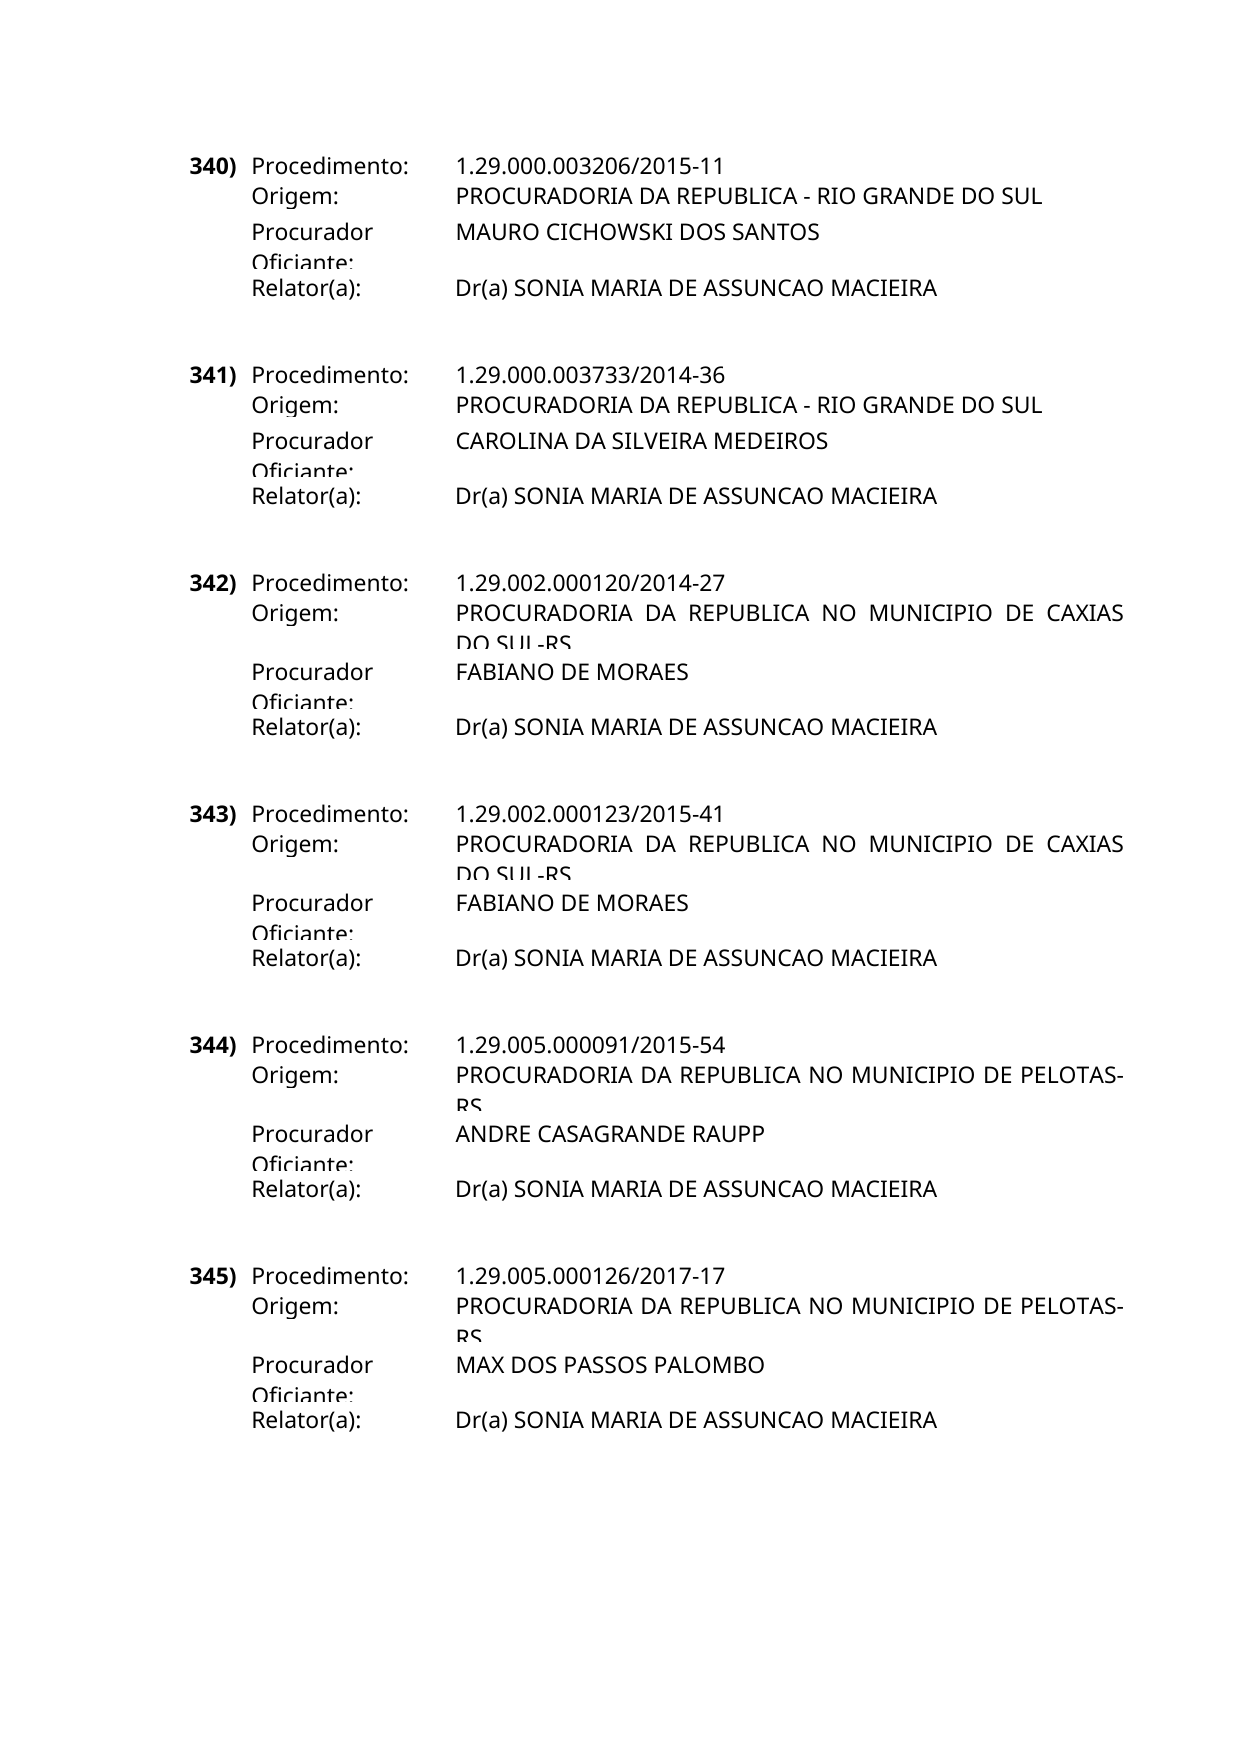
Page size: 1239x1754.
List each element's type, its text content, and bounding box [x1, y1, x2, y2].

table_cell [0, 1203, 189, 1260]
table_cell [0, 942, 189, 972]
table_cell [189, 1319, 251, 1341]
table_cell [189, 942, 251, 972]
table_cell Procedimento: [251, 798, 455, 827]
table_cell [0, 1059, 189, 1088]
table_cell [189, 648, 251, 656]
table_cell [455, 1341, 1124, 1349]
table_cell [251, 741, 455, 798]
table_cell 1.29.005.000126/2017-17 [455, 1260, 1124, 1289]
table_cell PROCURADORIA DA REPUBLICA NO MUNICIPIO DE PELOTAS-RS [455, 1290, 1124, 1341]
table_header Relator(a): [251, 1404, 455, 1433]
table_cell [0, 1173, 189, 1203]
table_cell [189, 597, 251, 626]
table_cell [251, 417, 455, 424]
table_cell [0, 567, 189, 596]
table_cell [455, 1110, 1124, 1118]
table_cell [1125, 1110, 1239, 1118]
table_cell Procurador Oficiante: [251, 656, 455, 708]
table_header Dr(a) SONIA MARIA DE ASSUNCAO MACIEIRA [455, 711, 1122, 740]
table_cell [0, 389, 189, 417]
table_cell [455, 417, 1124, 424]
table_cell [0, 741, 189, 798]
table_cell [1125, 798, 1239, 827]
table_cell [1125, 972, 1239, 1029]
table_header Relator(a): [251, 1173, 455, 1202]
table_cell Procedimento: [251, 567, 455, 596]
table_cell [1125, 741, 1239, 798]
table_cell [189, 1349, 251, 1400]
table_cell Procurador Oficiante: [251, 425, 455, 477]
table_cell Origem: [251, 1059, 455, 1088]
table_cell [1125, 302, 1239, 358]
table_cell [455, 741, 1124, 798]
table_cell [1125, 828, 1239, 857]
table_cell Origem: [251, 828, 455, 857]
table_cell [0, 359, 189, 387]
table_cell [1125, 1118, 1239, 1169]
table_cell [0, 425, 189, 476]
table_cell [0, 828, 189, 857]
table_cell Procedimento: [251, 1260, 455, 1289]
table_cell [1125, 209, 1239, 216]
table_cell [189, 626, 251, 648]
table_cell [1125, 1341, 1239, 1349]
table_cell [0, 510, 189, 567]
table_cell [1125, 857, 1239, 879]
table_cell [189, 1110, 251, 1118]
table_cell [0, 887, 189, 938]
table_header Dr(a) SONIA MARIA DE ASSUNCAO MACIEIRA [455, 480, 1122, 509]
table_header Dr(a) SONIA MARIA DE ASSUNCAO MACIEIRA [455, 1173, 1122, 1202]
table_cell [1125, 1203, 1239, 1260]
table_cell Procurador Oficiante: [251, 887, 455, 939]
table_cell [1125, 597, 1239, 626]
table_header Relator(a): [251, 480, 455, 509]
table_cell [189, 216, 251, 267]
table_cell [189, 425, 251, 476]
table_cell [0, 857, 189, 879]
table_cell [455, 879, 1124, 887]
table_cell 1.29.002.000120/2014-27 [455, 567, 1124, 596]
table_cell [189, 972, 251, 1029]
table_cell [251, 626, 455, 648]
table_cell Origem: [251, 389, 455, 417]
table_cell [1125, 879, 1239, 887]
table_cell [1125, 1349, 1239, 1400]
table_cell [189, 272, 251, 302]
table_cell 1.29.002.000123/2015-41 [455, 798, 1124, 827]
table_cell [0, 597, 189, 626]
table_cell [1125, 1290, 1239, 1319]
table_cell [189, 711, 251, 741]
table_cell [251, 1088, 455, 1110]
table_cell Procedimento: [251, 359, 455, 387]
table_cell Origem: [251, 1290, 455, 1319]
table_cell 344) [189, 1029, 251, 1058]
table_header Relator(a): [251, 711, 455, 740]
table_cell 345) [189, 1260, 251, 1289]
table_header Dr(a) SONIA MARIA DE ASSUNCAO MACIEIRA [455, 272, 1122, 300]
table_cell Procurador Oficiante: [251, 1349, 455, 1401]
table_cell [189, 180, 251, 208]
table_cell 340) [189, 150, 251, 178]
table_cell [189, 656, 251, 707]
table_cell [251, 1319, 455, 1341]
table_cell [189, 879, 251, 887]
table_cell [1125, 510, 1239, 567]
table_cell [1125, 389, 1239, 417]
table_cell [251, 209, 455, 216]
table_cell [251, 1203, 455, 1260]
table_cell [0, 216, 189, 267]
table_cell [0, 1349, 189, 1400]
table_cell 1.29.000.003206/2015-11 [455, 150, 1124, 178]
table_header [251, 0, 455, 150]
table_cell [251, 879, 455, 887]
table_cell [455, 648, 1124, 656]
table_cell [0, 972, 189, 1029]
table_cell [1125, 1173, 1239, 1203]
table_cell [0, 1029, 189, 1058]
table_cell [0, 1319, 189, 1341]
table_cell [1125, 425, 1239, 476]
table_cell [0, 798, 189, 827]
table_cell [0, 626, 189, 648]
table_cell [189, 389, 251, 417]
table_cell [0, 1290, 189, 1319]
table_cell PROCURADORIA DA REPUBLICA - RIO GRANDE DO SUL [455, 180, 1124, 208]
table_cell [1125, 359, 1239, 387]
table_cell [189, 1059, 251, 1088]
table_header [1125, 0, 1239, 150]
table_cell [455, 1203, 1124, 1260]
table_cell Procedimento: [251, 150, 455, 178]
table_cell [189, 1341, 251, 1349]
table_cell [1125, 1404, 1239, 1434]
table_cell 1.29.005.000091/2015-54 [455, 1029, 1124, 1058]
table_cell [1125, 1029, 1239, 1058]
table_header [0, 0, 189, 150]
table_cell [189, 887, 251, 938]
table_cell 1.29.000.003733/2014-36 [455, 359, 1124, 387]
table_cell [251, 302, 455, 358]
table_cell [0, 648, 189, 656]
table_cell MAURO CICHOWSKI DOS SANTOS [455, 216, 1124, 267]
table_header [189, 0, 251, 150]
table_cell [1125, 150, 1239, 178]
table_cell [455, 972, 1124, 1029]
table_cell [189, 302, 251, 358]
table_cell [251, 510, 455, 567]
table_cell [455, 302, 1124, 358]
table_cell 342) [189, 567, 251, 596]
table_cell [0, 1110, 189, 1118]
table_cell [1125, 1088, 1239, 1110]
table_cell [1125, 417, 1239, 424]
table_cell [1125, 1059, 1239, 1088]
table_cell Procedimento: [251, 1029, 455, 1058]
table_cell [0, 1341, 189, 1349]
table_cell [1125, 216, 1239, 267]
table_cell [1125, 1319, 1239, 1341]
table_cell [1125, 567, 1239, 596]
table_cell [1125, 272, 1239, 302]
table_header Relator(a): [251, 272, 455, 300]
table_cell [251, 648, 455, 656]
table_cell Origem: [251, 180, 455, 208]
table_cell [189, 1118, 251, 1169]
table_cell [1125, 711, 1239, 741]
table_cell [0, 879, 189, 887]
table_cell [189, 209, 251, 216]
table_cell FABIANO DE MORAES [455, 656, 1124, 707]
table_cell 341) [189, 359, 251, 387]
table_cell [0, 1118, 189, 1169]
table_cell [0, 302, 189, 358]
table_cell [189, 1173, 251, 1203]
table_cell [0, 150, 189, 178]
table_cell [1125, 1260, 1239, 1289]
table_cell ANDRE CASAGRANDE RAUPP [455, 1118, 1124, 1169]
table_cell [189, 1404, 251, 1434]
table_cell [455, 209, 1124, 216]
table_header Relator(a): [251, 942, 455, 971]
table_cell [0, 417, 189, 424]
table_cell [0, 272, 189, 302]
table_cell [455, 510, 1124, 567]
table_cell [1125, 648, 1239, 656]
table_cell CAROLINA DA SILVEIRA MEDEIROS [455, 425, 1124, 476]
table_cell [189, 1203, 251, 1260]
table_cell [0, 480, 189, 510]
table_cell [251, 857, 455, 879]
table_cell [0, 1404, 189, 1434]
table_cell [189, 828, 251, 857]
table_cell [0, 711, 189, 741]
table_cell [189, 510, 251, 567]
table_cell [0, 209, 189, 216]
table_cell [1125, 887, 1239, 938]
table_cell [0, 1088, 189, 1110]
table_cell PROCURADORIA DA REPUBLICA NO MUNICIPIO DE PELOTAS-RS [455, 1059, 1124, 1110]
table_cell [1125, 942, 1239, 972]
table_cell [251, 1341, 455, 1349]
table_cell [189, 741, 251, 798]
table_cell FABIANO DE MORAES [455, 887, 1124, 938]
table_cell [0, 180, 189, 208]
table_cell 343) [189, 798, 251, 827]
table_cell [189, 480, 251, 510]
table_cell [1125, 656, 1239, 707]
table_cell [1125, 480, 1239, 510]
table_cell [189, 1088, 251, 1110]
table_cell PROCURADORIA DA REPUBLICA NO MUNICIPIO DE CAXIAS DO SUL-RS [455, 597, 1124, 648]
table_cell [251, 972, 455, 1029]
table_header Dr(a) SONIA MARIA DE ASSUNCAO MACIEIRA [455, 942, 1122, 971]
table_cell [189, 417, 251, 424]
table_cell Origem: [251, 597, 455, 626]
table_cell [1125, 180, 1239, 208]
table_cell Procurador Oficiante: [251, 1118, 455, 1170]
table_cell Procurador Oficiante: [251, 216, 455, 268]
table_cell [0, 656, 189, 707]
table_cell [0, 1260, 189, 1289]
table_cell [189, 1290, 251, 1319]
table_header Dr(a) SONIA MARIA DE ASSUNCAO MACIEIRA [455, 1404, 1122, 1433]
table_cell PROCURADORIA DA REPUBLICA - RIO GRANDE DO SUL [455, 389, 1124, 417]
table_header [455, 0, 1124, 150]
table_cell [1125, 626, 1239, 648]
table_cell MAX DOS PASSOS PALOMBO [455, 1349, 1124, 1400]
table_cell [251, 1110, 455, 1118]
table_cell [189, 857, 251, 879]
table_cell PROCURADORIA DA REPUBLICA NO MUNICIPIO DE CAXIAS DO SUL-RS [455, 828, 1124, 879]
